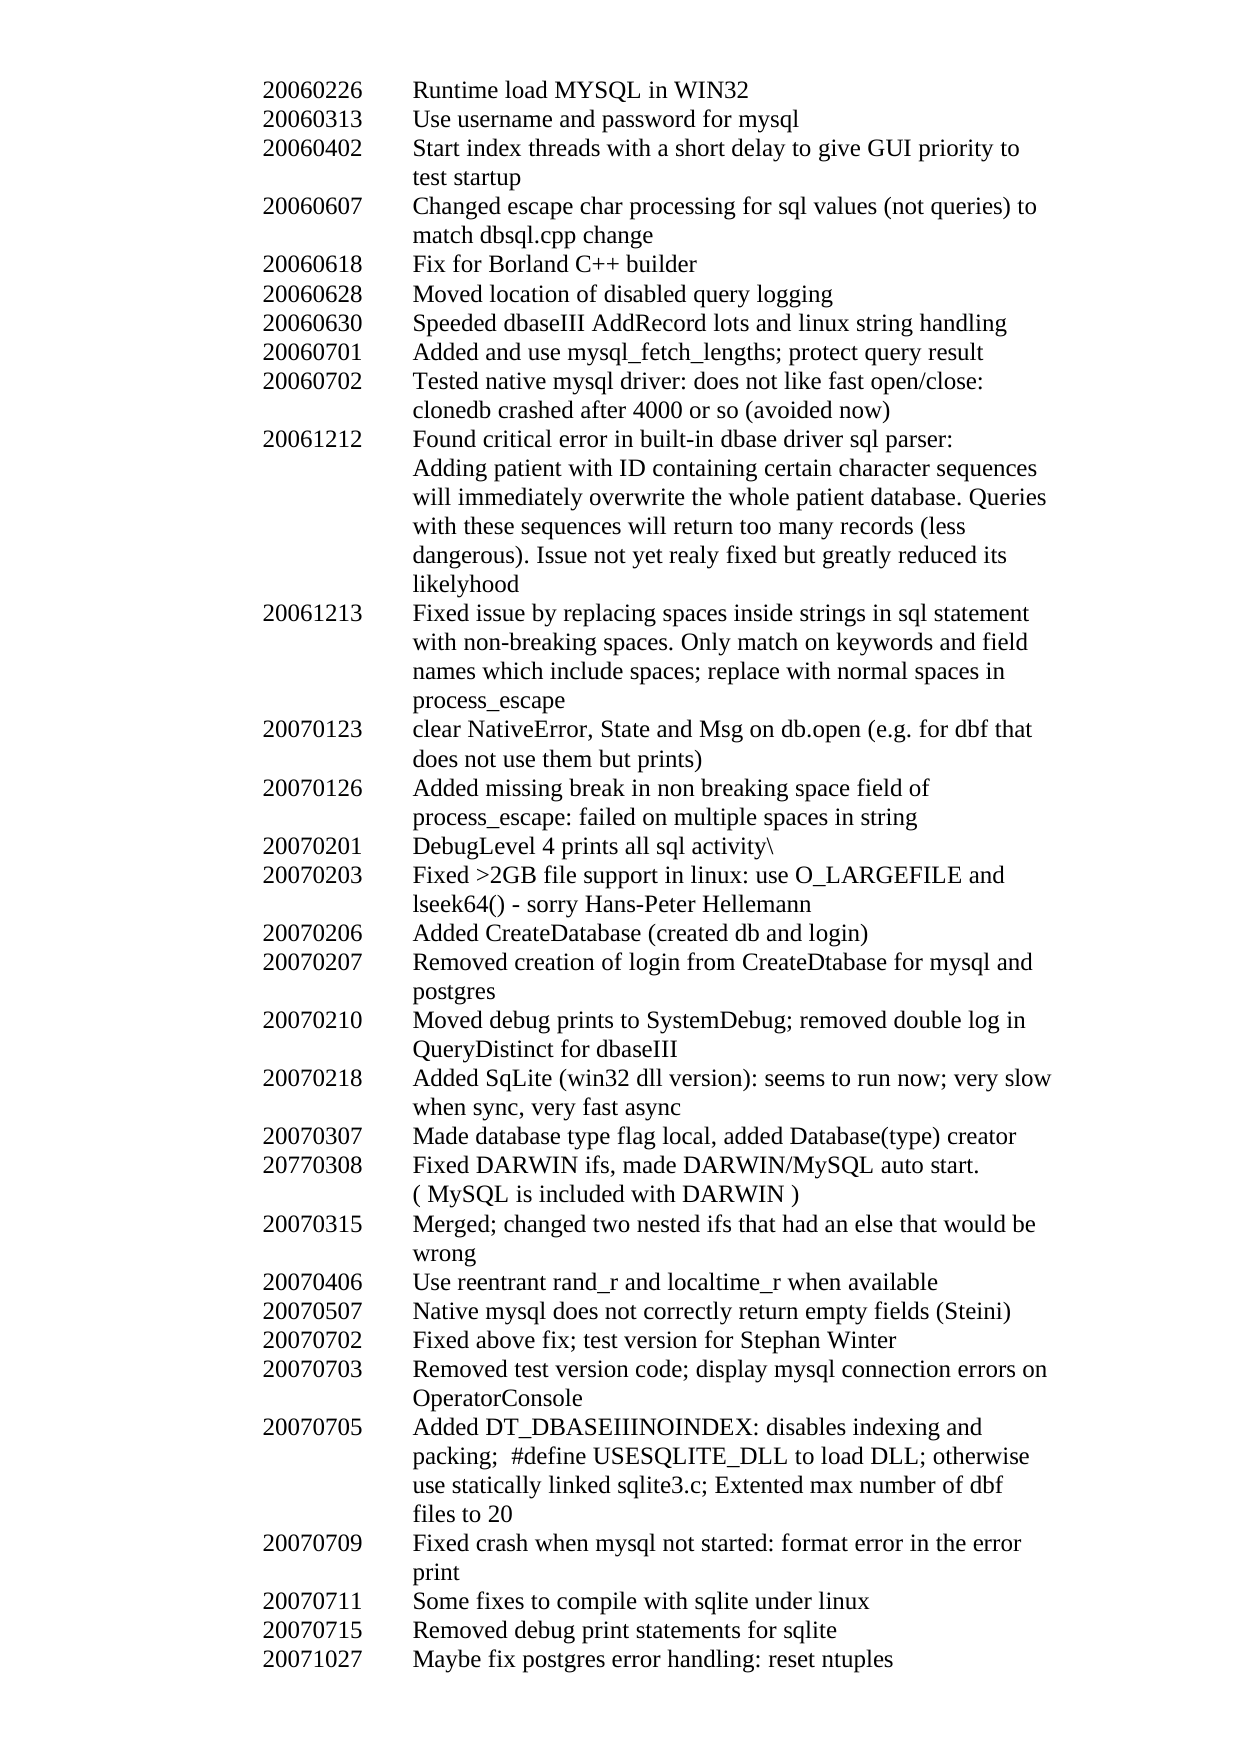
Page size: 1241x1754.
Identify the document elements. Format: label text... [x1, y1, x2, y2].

text 20060402 Start index threads with a short delay to give GUI priority to test startup [262, 133, 1053, 191]
text 20060313 Use username and password for mysql [187, 104, 1053, 133]
text 20070715 Removed debug print statements for sqlite [262, 1615, 1053, 1644]
text 20070210 Moved debug prints to SystemDebug; removed double log in QueryDistinct for dbaseIII [262, 1005, 1053, 1063]
text clonedb crashed after 4000 or so (avoided now) [262, 395, 1053, 424]
text Adding patient with ID containing certain character sequences will immediately overwrite the whole patient database. Queries with these sequences will return too many records (less dangerous). Issue not yet realy fixed but greatly reduced its likelyhood [262, 453, 1053, 598]
text 20070711 Some fixes to compile with sqlite under linux [262, 1586, 1053, 1615]
text 20060702 Tested native mysql driver: does not like fast open/close: [262, 366, 1053, 395]
text 20070207 Removed creation of login from CreateDtabase for mysql and postgres [262, 947, 1053, 1005]
text 20070123 clear NativeError, State and Msg on db.open (e.g. for dbf that does not use them but prints) [262, 714, 1053, 772]
text 20060701 Added and use mysql_fetch_lengths; protect query result [262, 337, 1053, 366]
text 20070126 Added missing break in non breaking space field of process_escape: failed on multiple spaces in string [262, 772, 1053, 831]
text 20060618 Fix for Borland C++ builder [262, 249, 1053, 278]
text 20060226 Runtime load MYSQL in WIN32 [262, 75, 1053, 104]
text 20060630 Speeded dbaseIII AddRecord lots and linux string handling [262, 307, 1053, 337]
text 20070307 Made database type flag local, added Database(type) creator [262, 1121, 1053, 1150]
text 20060628 Moved location of disabled query logging [262, 278, 1053, 307]
text 20070203 Fixed >2GB file support in linux: use O_LARGEFILE and lseek64() - sorry Hans-Peter Hellemann [262, 860, 1053, 918]
text 20070206 Added CreateDatabase (created db and login) [262, 918, 1053, 947]
text 20070218 Added SqLite (win32 dll version): seems to run now; very slow when sync, very fast async [262, 1063, 1053, 1121]
text 20070702 Fixed above fix; test version for Stephan Winter [262, 1325, 1053, 1354]
text 20070709 Fixed crash when mysql not started: format error in the error print [262, 1528, 1053, 1586]
text 20070406 Use reentrant rand_r and localtime_r when available [262, 1267, 1053, 1296]
text 20071027 Maybe fix postgres error handling: reset ntuples [262, 1644, 1053, 1673]
text 20070703 Removed test version code; display mysql connection errors on OperatorConsole [262, 1354, 1053, 1412]
text 20061213 Fixed issue by replacing spaces inside strings in sql statement with non-breaking spaces. Only match on keywords and field names which include spaces; replace with normal spaces in process_escape [262, 598, 1053, 714]
text 20770308 Fixed DARWIN ifs, made DARWIN/MySQL auto start.( MySQL is included with DARWIN ) [262, 1150, 1053, 1208]
text 20061212 Found critical error in built-in dbase driver sql parser: [262, 424, 1053, 453]
text 20070201 DebugLevel 4 prints all sql activity\ [262, 831, 1053, 860]
text 20070705 Added DT_DBASEIIINOINDEX: disables indexing and packing; #define USESQLITE_DLL to load DLL; otherwise use statically linked sqlite3.c; Extented max number of dbf files to 20 [262, 1412, 1053, 1528]
text 20070507 Native mysql does not correctly return empty fields (Steini) [262, 1296, 1053, 1325]
text 20070315 Merged; changed two nested ifs that had an else that would be wrong [262, 1208, 1053, 1267]
text 20060607 Changed escape char processing for sql values (not queries) to match dbsql.cpp change [262, 191, 1053, 249]
